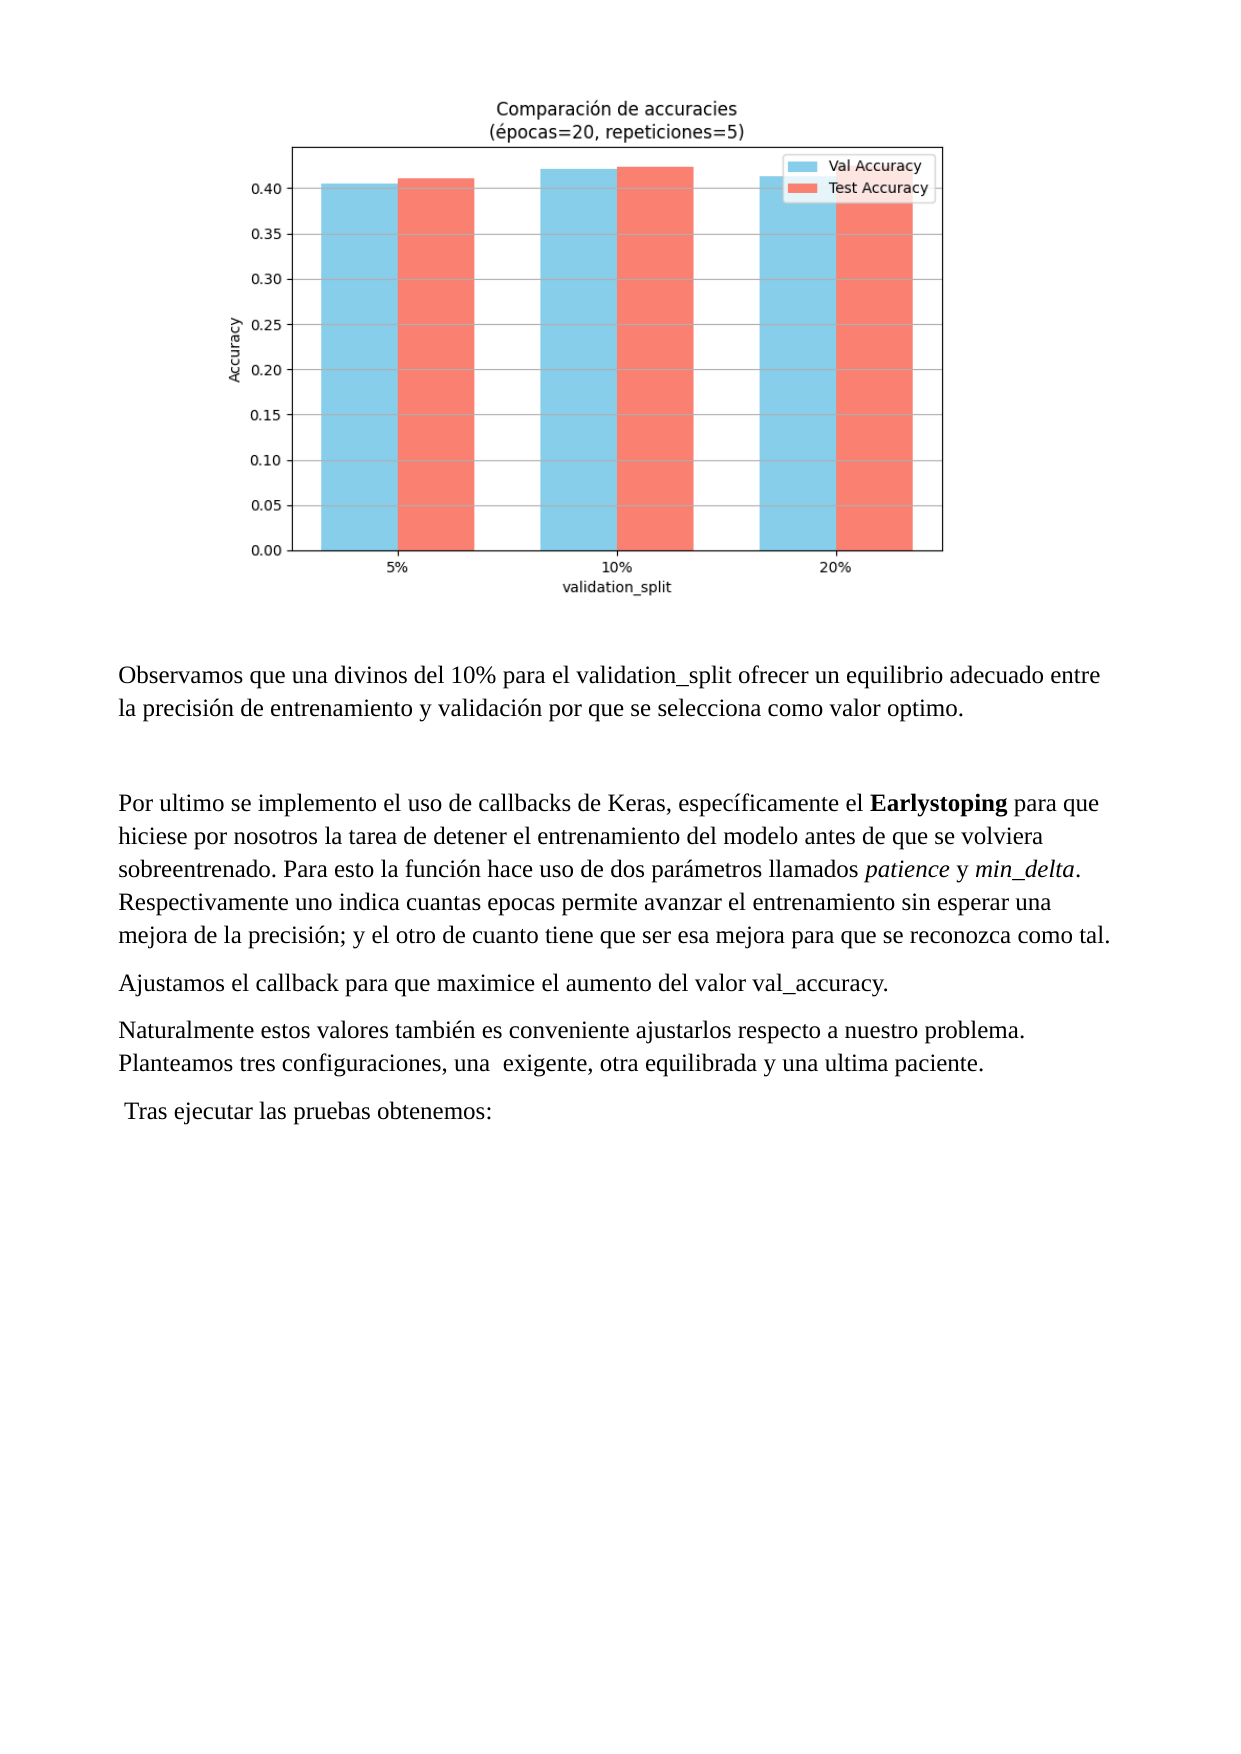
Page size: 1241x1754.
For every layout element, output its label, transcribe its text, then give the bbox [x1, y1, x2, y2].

text Por ultimo se implemento el uso de callbacks de Keras, específicamente el Earlystoping para que hiciese por nosotros la tarea de detener el entrenamiento del modelo antes de que se volviera sobreentrenado. Para esto la función hace uso de dos parámetros llamados patience y min_delta. Respectivamente uno indica cuantas epocas permite avanzar el entrenamiento sin esperar una mejora de la precisión; y el otro de cuanto tiene que ser esa mejora para que se reconozca como tal. [118, 788, 1122, 949]
text Naturalmente estos valores también es conveniente ajustarlos respecto a nuestro problema. Planteamos tres configuraciones, una exigente, otra equilibrada y una ultima paciente. [118, 1015, 1122, 1077]
picture [187, 84, 1026, 608]
text Tras ejecutar las pruebas obtenemos: [118, 1096, 1122, 1125]
text Ajustamos el callback para que maximice el aumento del valor val_accuracy. [118, 968, 1122, 997]
text Observamos que una divinos del 10% para el validation_split ofrecer un equilibrio adecuado entre la precisión de entrenamiento y validación por que se selecciona como valor optimo. [118, 660, 1122, 722]
